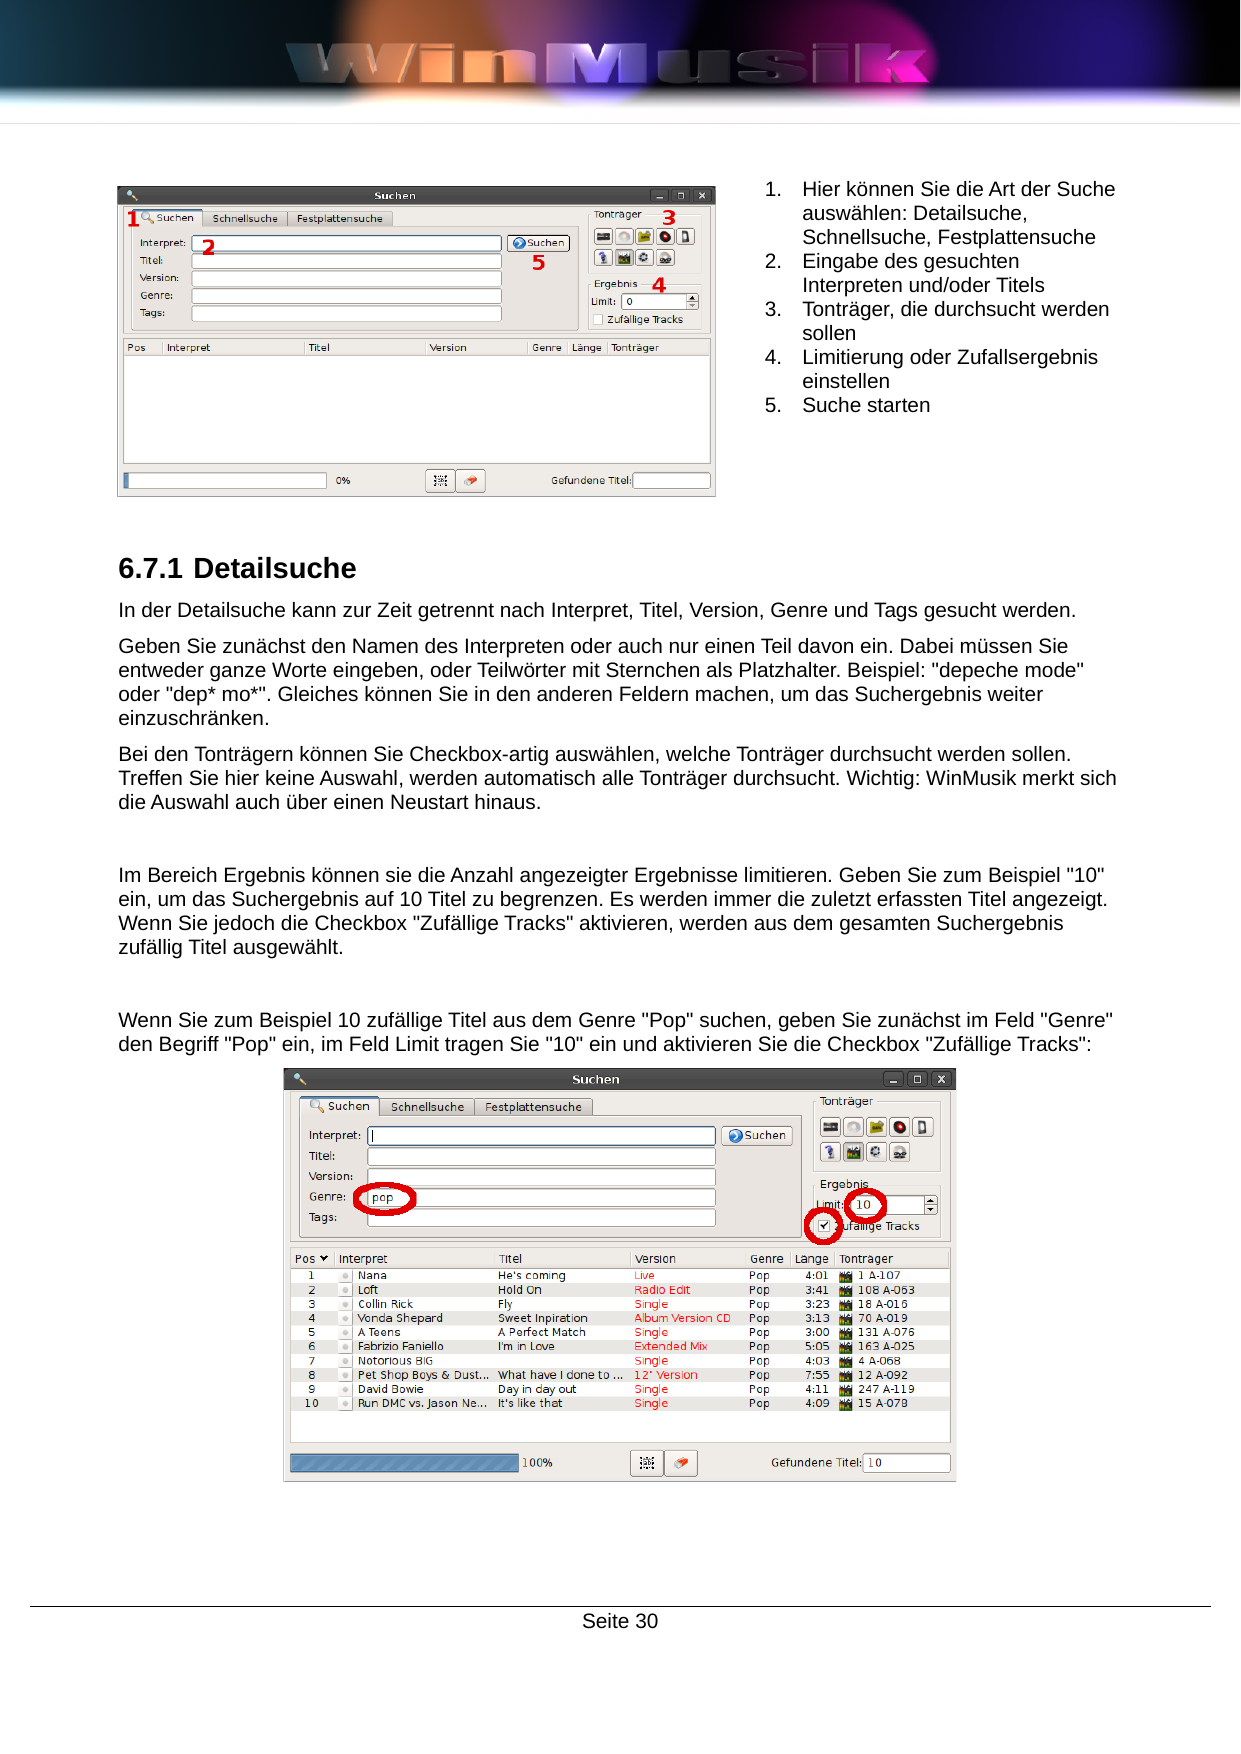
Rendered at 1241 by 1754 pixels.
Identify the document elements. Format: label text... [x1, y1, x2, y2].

text Geben Sie zunächst den Namen des Interpreten oder auch nur einen Teil davon ein. Dabei müssen Sie entweder ganze Worte eingeben, oder Teilwörter mit Sternchen als Platzhalter. Beispiel: "depeche mode" oder "dep* mo*". Gleiches können Sie in den anderen Feldern machen, um das Suchergebnis weiter einzuschränken. [118, 634, 1122, 730]
picture [117, 186, 716, 497]
picture [283, 1068, 957, 1482]
text Wenn Sie zum Beispiel 10 zufällige Titel aus dem Genre "Pop" suchen, geben Sie zunächst im Feld "Genre" den Begriff "Pop" ein, im Feld Limit tragen Sie "10" ein und aktivieren Sie die Checkbox "Zufällige Tracks": [118, 1008, 1122, 1056]
text In der Detailsuche kann zur Zeit getrennt nach Interpret, Titel, Version, Genre und Tags gesucht werden. [118, 597, 1122, 621]
text Bei den Tonträgern können Sie Checkbox-artig auswählen, welche Tonträger durchsucht werden sollen. Treffen Sie hier keine Auswahl, werden automatisch alle Tonträger durchsucht. Wichtig: WinMusik merkt sich die Auswahl auch über einen Neustart hinaus. [118, 742, 1122, 814]
table_header Hier können Sie die Art der Suche auswählen: Detailsuche, Schnellsuche, Festplattensuche Eingabe des gesuchten Interpreten und/oder Titels Tonträger, die durchsucht werden sollen Limitierung oder Zufallsergebnis einstellen Suche starten [721, 172, 1122, 526]
subtitle Detailsuche [118, 551, 1122, 585]
table_header [118, 172, 721, 526]
text Im Bereich Ergebnis können sie die Anzahl angezeigter Ergebnisse limitieren. Geben Sie zum Beispiel "10" ein, um das Suchergebnis auf 10 Titel zu begrenzen. Es werden immer die zuletzt erfassten Titel angezeigt. Wenn Sie jedoch die Checkbox "Zufällige Tracks" aktivieren, werden aus dem gesamten Suchergebnis zufällig Titel ausgewählt. [118, 863, 1122, 959]
